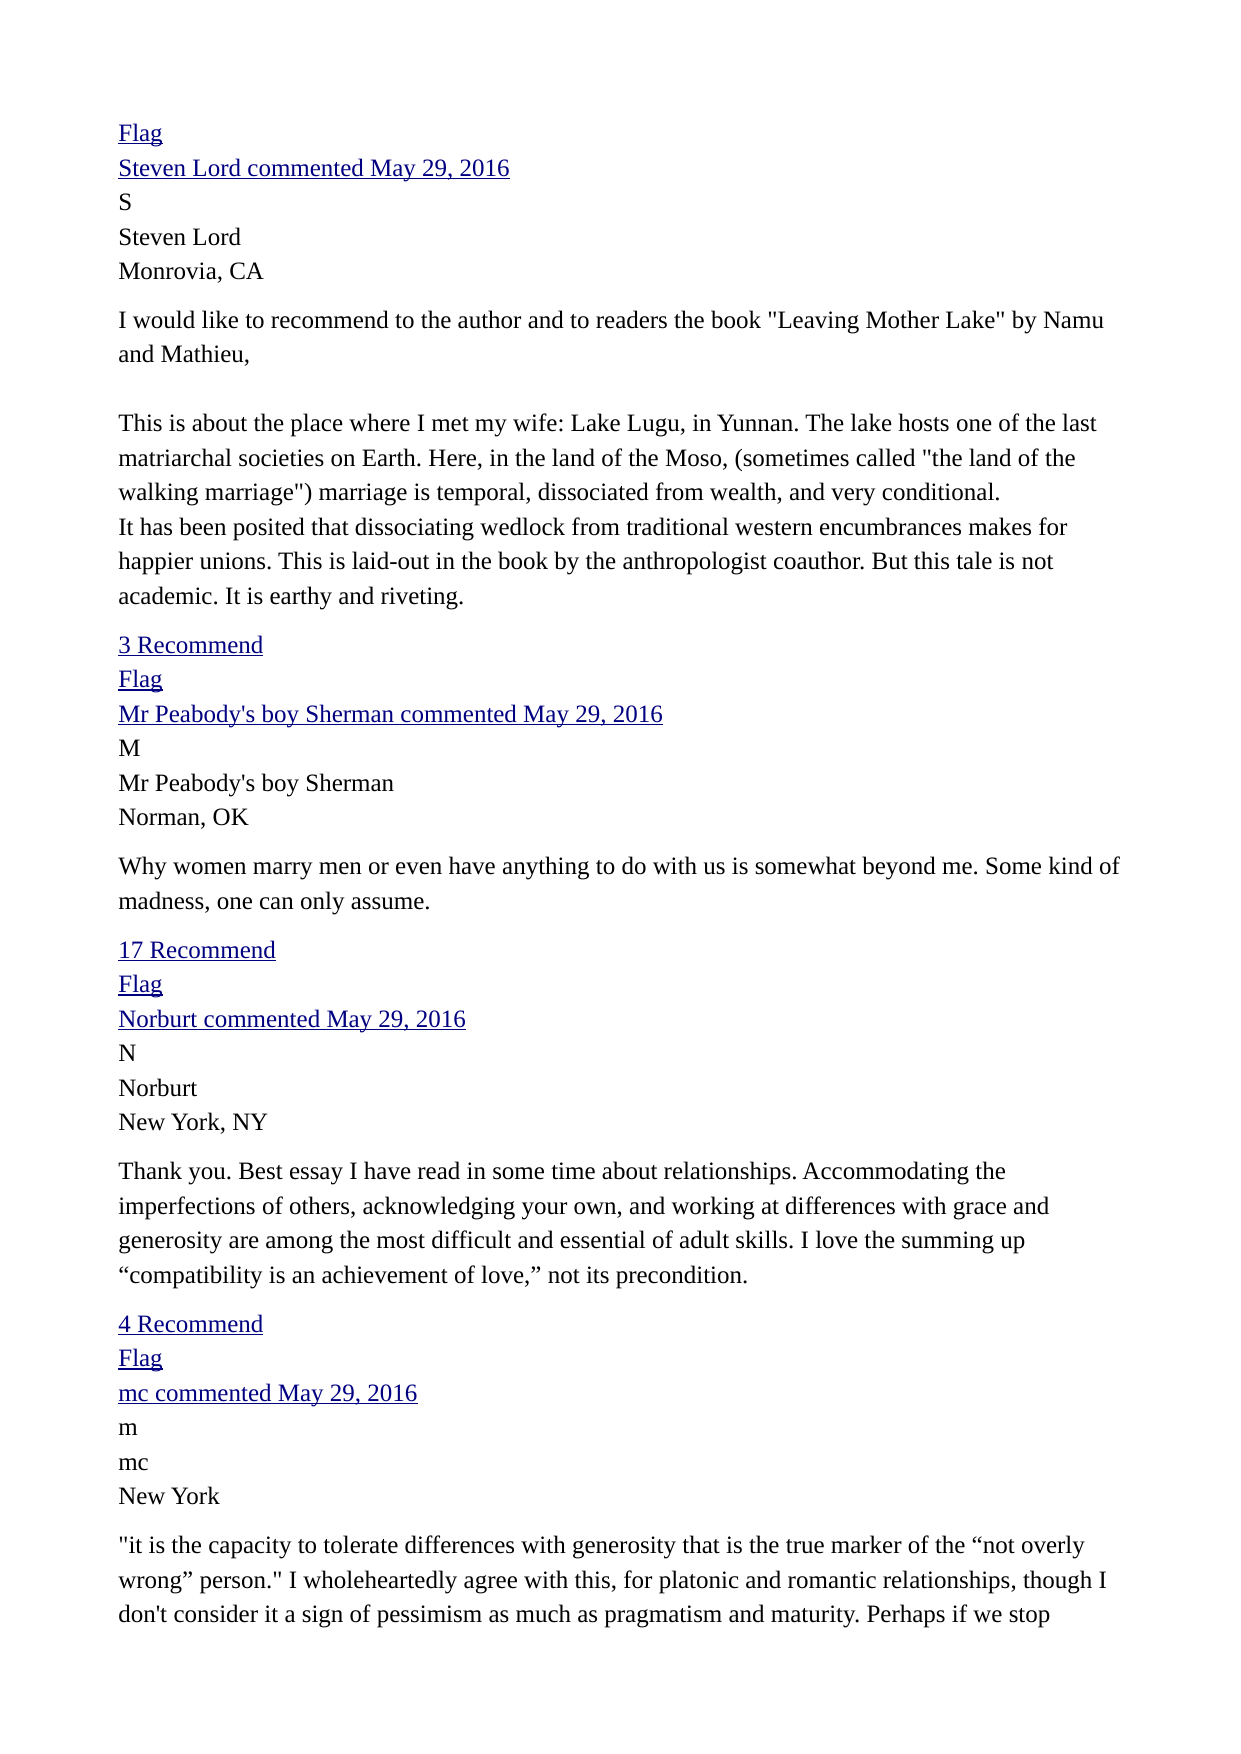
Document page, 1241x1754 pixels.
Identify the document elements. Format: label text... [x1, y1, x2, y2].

text I would like to recommend to the author and to readers the book "Leaving Mother Lake" by Namu and Mathieu, This is about the place where I met my wife: Lake Lugu, in Yunnan. The lake hosts one of the last matriarchal societies on Earth. Here, in the land of the Moso, (sometimes called "the land of the walking marriage") marriage is temporal, dissociated from wealth, and very conditional. It has been posited that dissociating wedlock from traditional western encumbrances makes for happier unions. This is laid-out in the book by the anthropologist coauthor. But this tale is not academic. It is earthy and riveting. [118, 305, 1122, 610]
text Thank you. Best essay I have read in some time about relationships. Accommodating the imperfections of others, acknowledging your own, and working at differences with grace and generosity are among the most difficult and essential of adult skills. I love the summing up “compatibility is an achievement of love,” not its precondition. [118, 1156, 1122, 1289]
text Monrovia, CA [118, 256, 1122, 285]
text Steven Lord commented May 29, 2016 [118, 153, 1122, 181]
text S [118, 187, 1122, 216]
text Why women marry men or even have anything to do with us is somewhat beyond me. Some kind of madness, one can only assume. [118, 851, 1122, 915]
text Norman, OK [118, 802, 1122, 831]
text Norburt [118, 1073, 1122, 1102]
text Norburt commented May 29, 2016 [118, 1004, 1122, 1033]
text Flag [118, 118, 1122, 147]
text Flag [118, 1343, 1122, 1372]
text 17 Recommend [118, 935, 1122, 964]
text M [118, 733, 1122, 762]
text m [118, 1412, 1122, 1441]
text N [118, 1038, 1122, 1067]
text "it is the capacity to tolerate differences with generosity that is the true marker of the “not overly wrong” person." I wholeheartedly agree with this, for platonic and romantic relationships, though I don't consider it a sign of pessimism as much as pragmatism and maturity. Perhaps if we stop [118, 1530, 1122, 1628]
text Flag [118, 664, 1122, 693]
text Mr Peabody's boy Sherman [118, 768, 1122, 797]
text mc commented May 29, 2016 [118, 1378, 1122, 1407]
text 4 Recommend [118, 1309, 1122, 1338]
text New York, NY [118, 1107, 1122, 1136]
text New York [118, 1481, 1122, 1510]
text Flag [118, 969, 1122, 998]
text 3 Recommend [118, 630, 1122, 659]
text mc [118, 1447, 1122, 1476]
text Steven Lord [118, 222, 1122, 250]
text Mr Peabody's boy Sherman commented May 29, 2016 [118, 699, 1122, 728]
